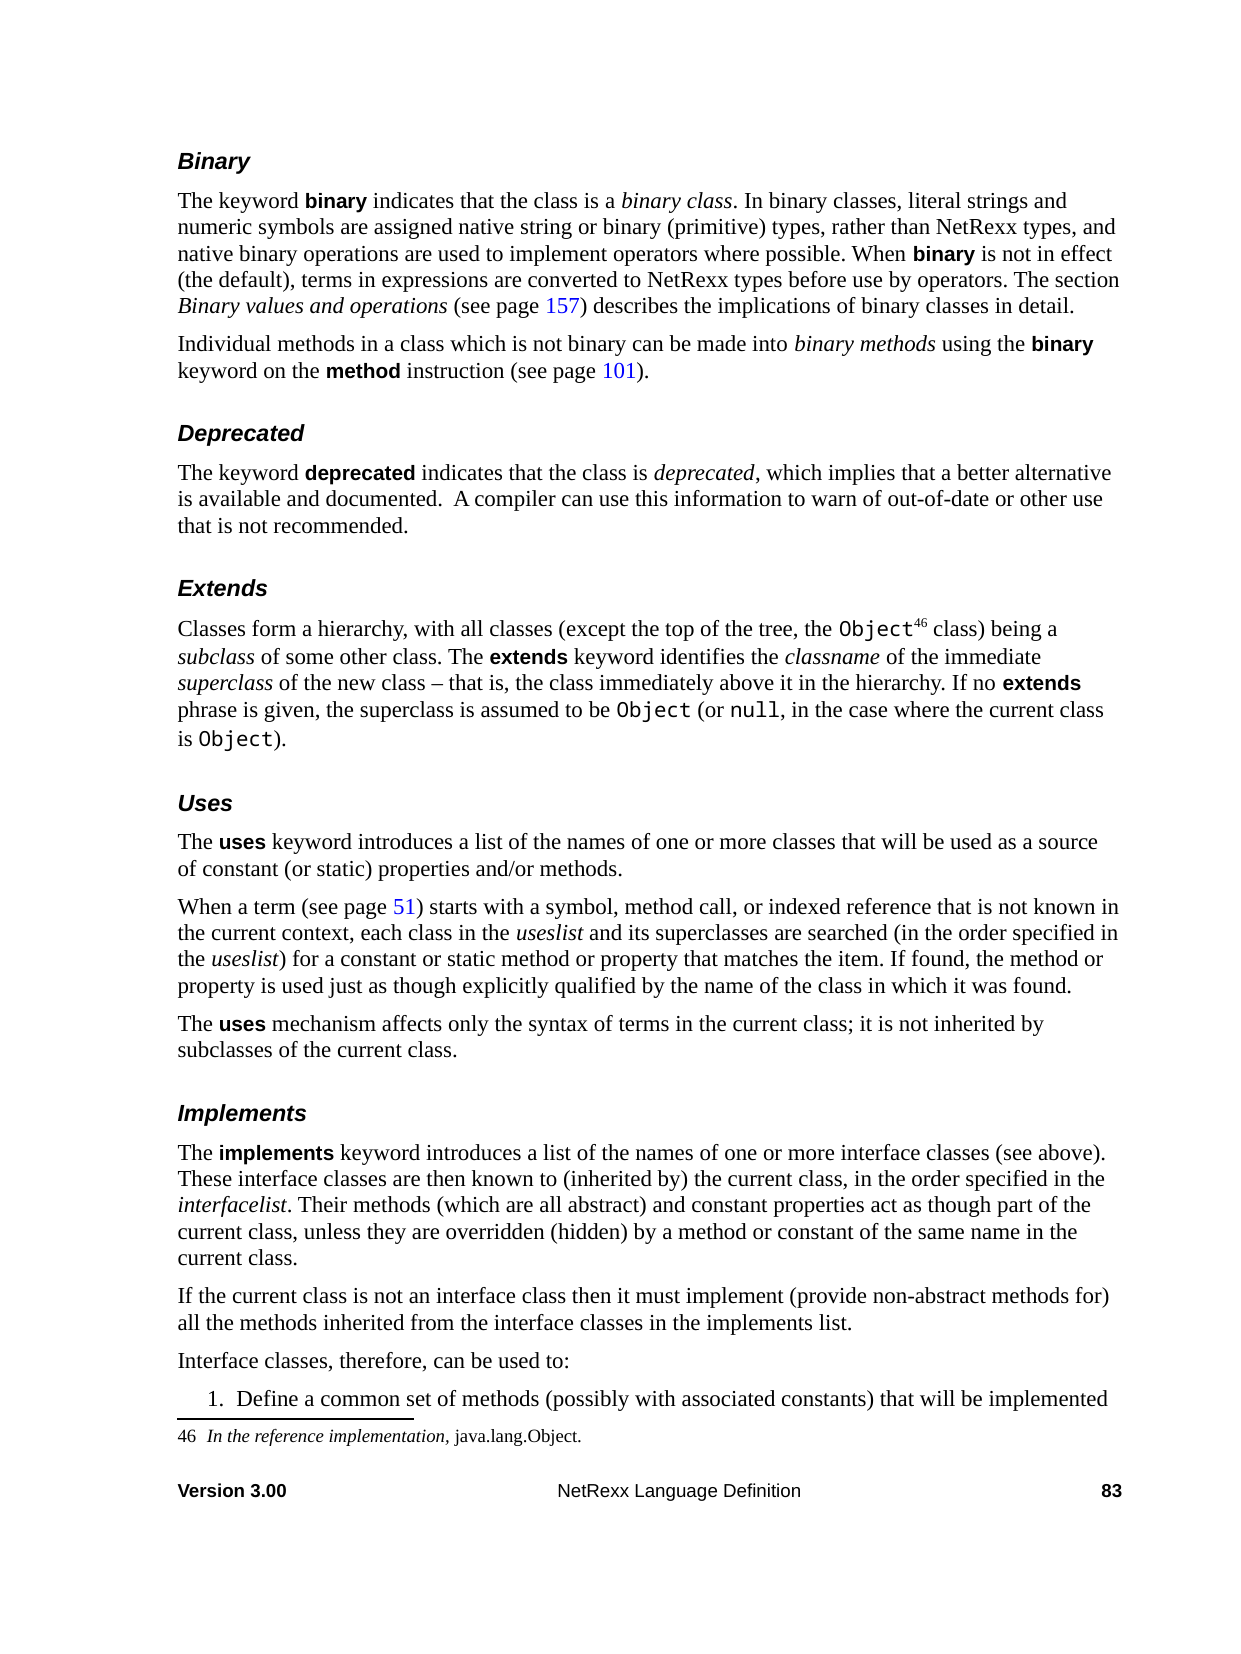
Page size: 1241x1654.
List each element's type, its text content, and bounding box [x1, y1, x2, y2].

list Define a common set of methods (possibly with associated constants) that will be implemented [207, 1385, 1122, 1411]
text The keyword deprecated indicates that the class is deprecated, which implies that a better alternative is available and documented. A compiler can use this information to warn of out-of-date or other use that is not recommended. [177, 459, 1122, 538]
text When a term (see page 49) starts with a symbol, method call, or indexed reference that is not known in the current context, each class in the useslist and its superclasses are searched (in the order specified in the useslist) for a constant or static method or property that matches the item. If found, the method or property is used just as though explicitly qualified by the name of the class in which it was found. [177, 893, 1122, 998]
subtitle Extends [177, 575, 1122, 602]
text Individual methods in a class which is not binary can be made into binary methods using the binary keyword on the method instruction (see page 99). [177, 330, 1122, 383]
text The keyword binary indicates that the class is a binary class. In binary classes, literal strings and numeric symbols are assigned native string or binary (primitive) types, rather than NetRexx types, and native binary operations are used to implement operators where possible. When binary is not in effect (the default), terms in expressions are converted to NetRexx types before use by operators. The section Binary values and operations (see page 151) describes the implications of binary classes in detail. [177, 187, 1122, 319]
text The implements keyword introduces a list of the names of one or more interface classes (see above). These interface classes are then known to (inherited by) the current class, in the order specified in the interfacelist. Their methods (which are all abstract) and constant properties act as though part of the current class, unless they are overridden (hidden) by a method or constant of the same name in the current class. [177, 1139, 1122, 1271]
text In the reference implementation, java.lang.Object. [177, 1425, 1122, 1447]
text The uses keyword introduces a list of the names of one or more classes that will be used as a source of constant (or static) properties and/or methods. [177, 828, 1122, 881]
text The uses mechanism affects only the syntax of terms in the current class; it is not inherited by subclasses of the current class. [177, 1010, 1122, 1063]
text Classes form a hierarchy, with all classes (except the top of the tree, the Object class) being a subclass of some other class. The extends keyword identifies the classname of the immediate superclass of the new class – that is, the class immediately above it in the hierarchy. If no extends phrase is given, the superclass is assumed to be Object (or null, in the case where the current class is Object). [177, 614, 1122, 752]
subtitle Uses [177, 789, 1122, 816]
text If the current class is not an interface class then it must implement (provide non-abstract methods for) all the methods inherited from the interface classes in the implements list. [177, 1282, 1122, 1335]
text Interface classes, therefore, can be used to: [177, 1347, 1122, 1373]
subtitle Implements [177, 1099, 1122, 1126]
subtitle Binary [177, 148, 1122, 174]
subtitle Deprecated [177, 420, 1122, 447]
